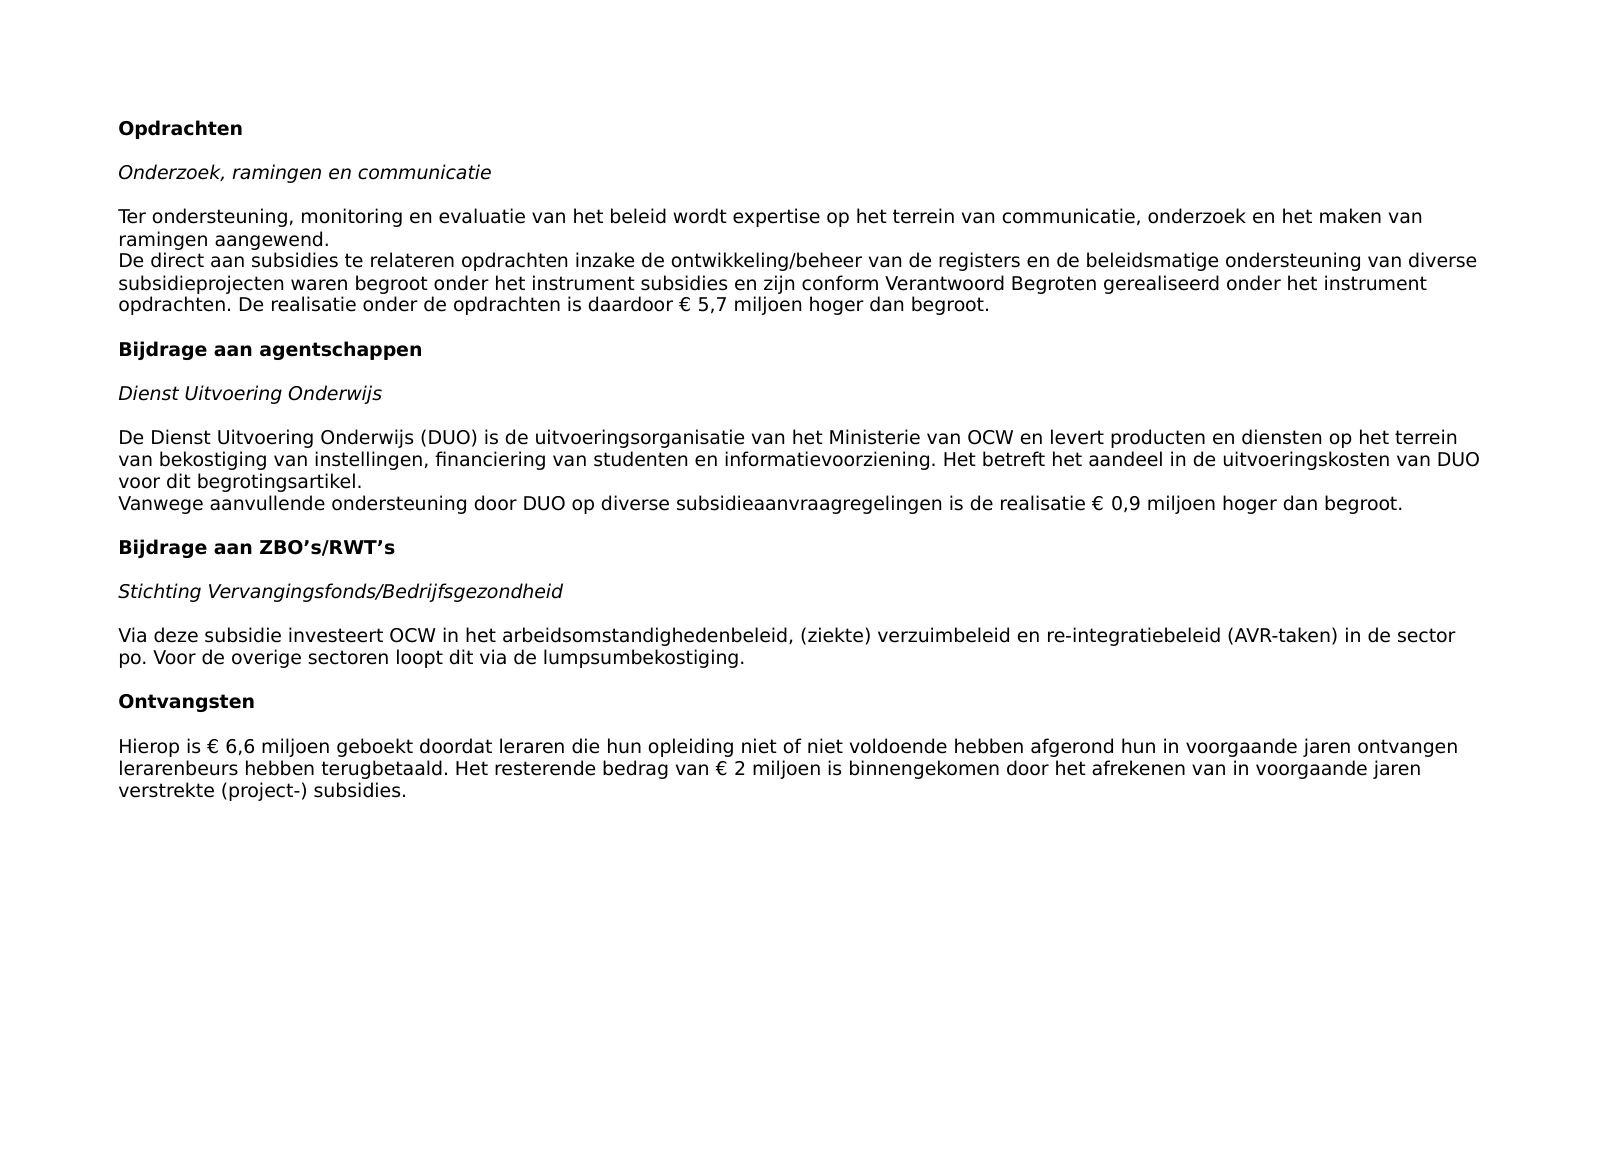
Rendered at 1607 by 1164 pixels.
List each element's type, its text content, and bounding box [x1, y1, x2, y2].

text Via deze subsidie investeert OCW in het arbeidsomstandighedenbeleid, (ziekte) verzuimbeleid en re-integratiebeleid (AVR-taken) in de sector po. Voor de overige sectoren loopt dit via de lumpsumbekostiging. [118, 625, 1488, 669]
subtitle Dienst Uitvoering Onderwijs [118, 383, 1488, 405]
subtitle Opdrachten [118, 118, 1488, 140]
subtitle Stichting Vervangingsfonds/Bedrijfsgezondheid [118, 581, 1488, 603]
text Hierop is € 6,6 miljoen geboekt doordat leraren die hun opleiding niet of niet voldoende hebben afgerond hun in voorgaande jaren ontvangen lerarenbeurs hebben terugbetaald. Het resterende bedrag van € 2 miljoen is binnengekomen door het afrekenen van in voorgaande jaren verstrekte (project-) subsidies. [118, 736, 1488, 802]
subtitle Bijdrage aan agentschappen [118, 338, 1488, 361]
subtitle Onderzoek, ramingen en communicatie [118, 162, 1488, 184]
text Ter ondersteuning, monitoring en evaluatie van het beleid wordt expertise op het terrein van communicatie, onderzoek en het maken van ramingen aangewend. [118, 206, 1488, 250]
text De direct aan subsidies te relateren opdrachten inzake de ontwikkeling/beheer van de registers en de beleidsmatige ondersteuning van diverse subsidieprojecten waren begroot onder het instrument subsidies en zijn conform Verantwoord Begroten gerealiseerd onder het instrument opdrachten. De realisatie onder de opdrachten is daardoor € 5,7 miljoen hoger dan begroot. [118, 250, 1488, 316]
subtitle Ontvangsten [118, 691, 1488, 713]
text De Dienst Uitvoering Onderwijs (DUO) is de uitvoeringsorganisatie van het Ministerie van OCW en levert producten en diensten op het terrein van bekostiging van instellingen, financiering van studenten en informatievoorziening. Het betreft het aandeel in de uitvoeringskosten van DUO voor dit begrotingsartikel. [118, 427, 1488, 493]
subtitle Bijdrage aan ZBO’s/RWT’s [118, 537, 1488, 559]
text Vanwege aanvullende ondersteuning door DUO op diverse subsidieaanvraagregelingen is de realisatie € 0,9 miljoen hoger dan begroot. [118, 493, 1488, 515]
